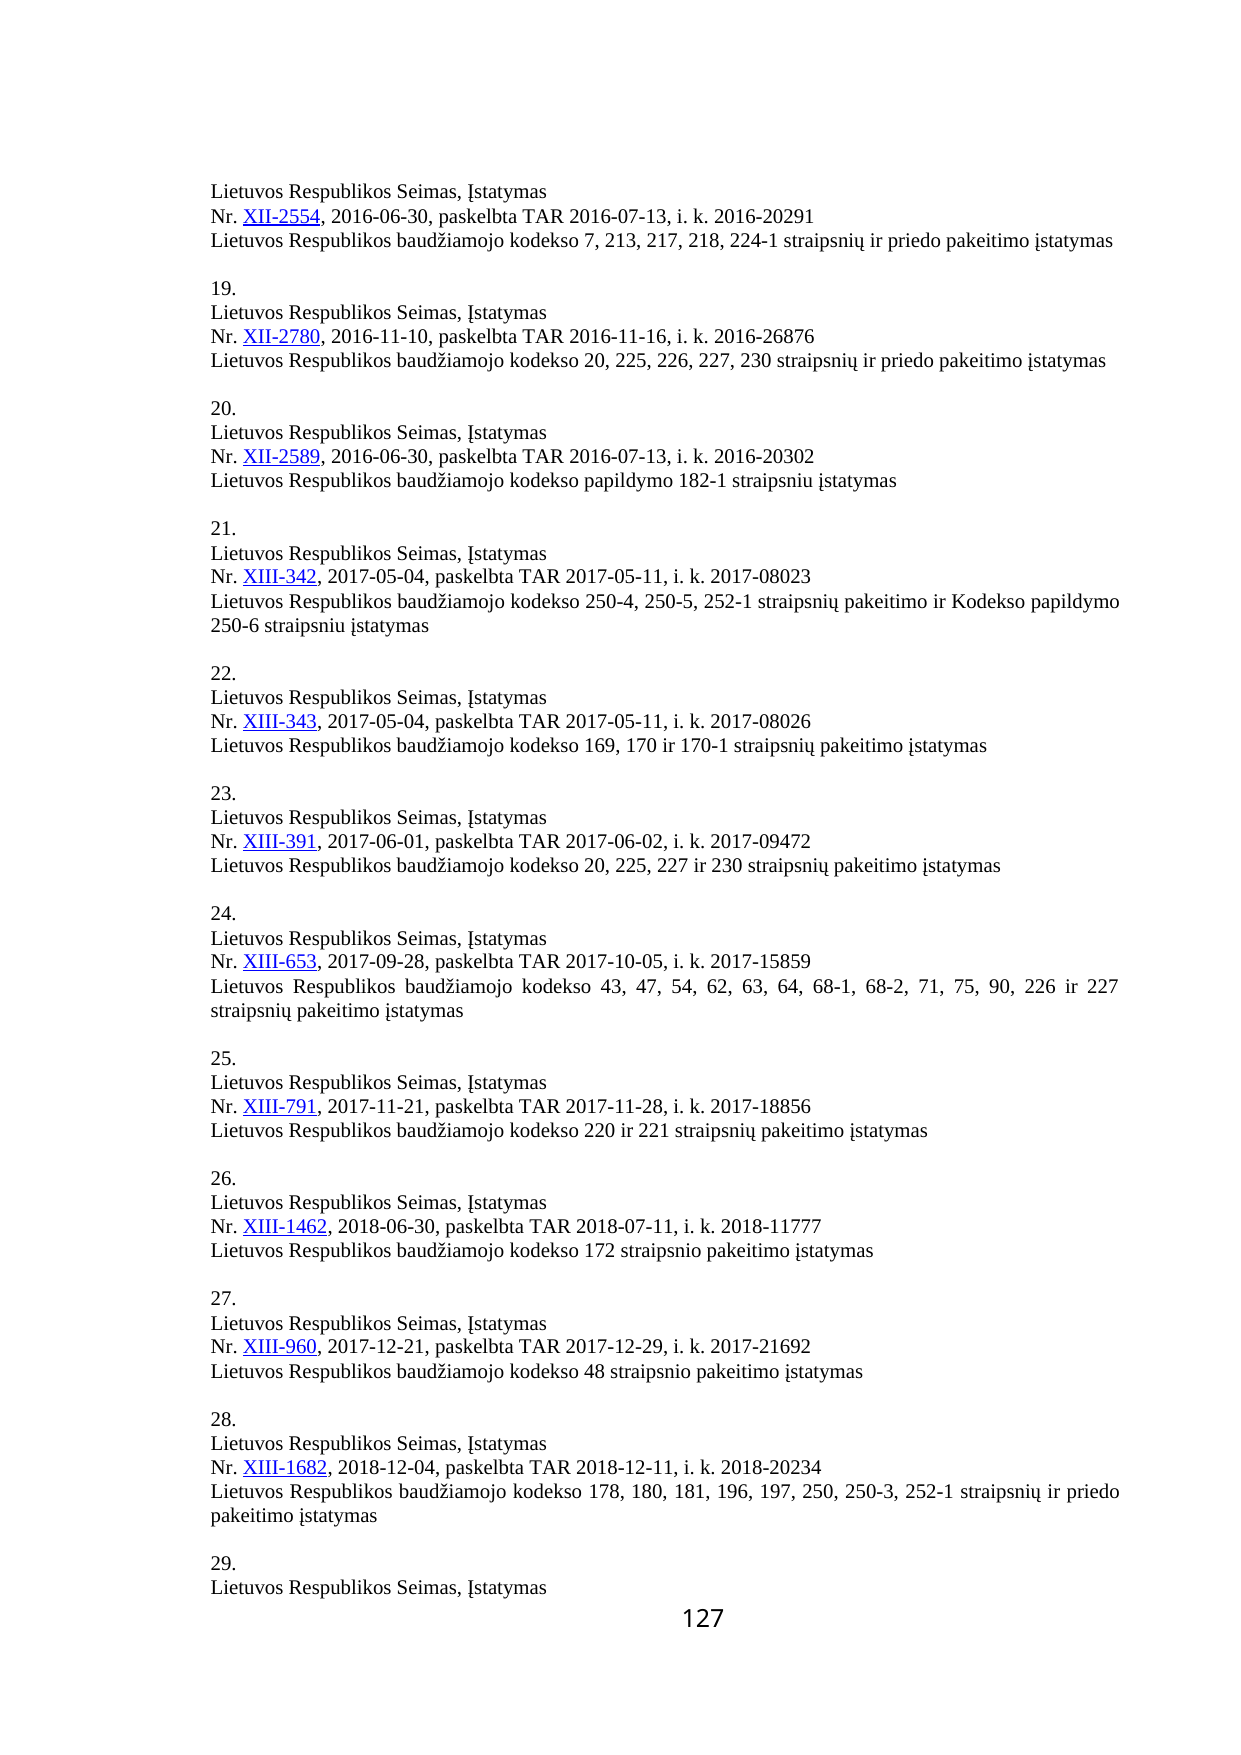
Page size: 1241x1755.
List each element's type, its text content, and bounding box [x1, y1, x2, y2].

text Lietuvos Respublikos Seimas, Įstatymas [210, 1190, 1120, 1214]
text Lietuvos Respublikos Seimas, Įstatymas [210, 1431, 1120, 1455]
text Nr. XII-2780, 2016-11-10, paskelbta TAR 2016-11-16, i. k. 2016-26876 [210, 324, 1120, 348]
text Lietuvos Respublikos baudžiamojo kodekso 169, 170 ir 170-1 straipsnių pakeitimo įstatymas [210, 733, 1120, 757]
text Lietuvos Respublikos baudžiamojo kodekso 20, 225, 226, 227, 230 straipsnių ir priedo pakeitimo įstatymas [210, 348, 1120, 372]
text Lietuvos Respublikos baudžiamojo kodekso 178, 180, 181, 196, 197, 250, 250-3, 252-1 straipsnių ir priedo pakeitimo įstatymas [210, 1479, 1120, 1527]
text Lietuvos Respublikos Seimas, Įstatymas [210, 805, 1120, 829]
text Lietuvos Respublikos baudžiamojo kodekso 48 straipsnio pakeitimo įstatymas [210, 1358, 1120, 1383]
text Nr. XII-2589, 2016-06-30, paskelbta TAR 2016-07-13, i. k. 2016-20302 [210, 444, 1120, 468]
text Nr. XIII-960, 2017-12-21, paskelbta TAR 2017-12-29, i. k. 2017-21692 [210, 1334, 1120, 1358]
text Lietuvos Respublikos baudžiamojo kodekso 7, 213, 217, 218, 224-1 straipsnių ir priedo pakeitimo įstatymas [210, 228, 1120, 252]
text Nr. XIII-391, 2017-06-01, paskelbta TAR 2017-06-02, i. k. 2017-09472 [210, 829, 1120, 853]
text Nr. XII-2554, 2016-06-30, paskelbta TAR 2016-07-13, i. k. 2016-20291 [210, 203, 1120, 228]
text Lietuvos Respublikos Seimas, Įstatymas [210, 1575, 1120, 1599]
text Lietuvos Respublikos Seimas, Įstatymas [210, 925, 1120, 949]
text Lietuvos Respublikos Seimas, Įstatymas [210, 1310, 1120, 1334]
text 22. [210, 661, 1120, 685]
text 27. [210, 1286, 1120, 1310]
text Nr. XIII-653, 2017-09-28, paskelbta TAR 2017-10-05, i. k. 2017-15859 [210, 949, 1120, 973]
text 21. [210, 516, 1120, 540]
text Lietuvos Respublikos baudžiamojo kodekso papildymo 182-1 straipsniu įstatymas [210, 468, 1120, 492]
text Nr. XIII-343, 2017-05-04, paskelbta TAR 2017-05-11, i. k. 2017-08026 [210, 709, 1120, 733]
text Lietuvos Respublikos baudžiamojo kodekso 43, 47, 54, 62, 63, 64, 68-1, 68-2, 71, 75, 90, 226 ir 227 straipsnių pakeitimo įstatymas [210, 973, 1120, 1022]
text Nr. XIII-1682, 2018-12-04, paskelbta TAR 2018-12-11, i. k. 2018-20234 [210, 1455, 1120, 1479]
text Lietuvos Respublikos baudžiamojo kodekso 172 straipsnio pakeitimo įstatymas [210, 1238, 1120, 1262]
text 24. [210, 901, 1120, 925]
text 29. [210, 1551, 1120, 1575]
text Lietuvos Respublikos Seimas, Įstatymas [210, 1070, 1120, 1094]
text Nr. XIII-791, 2017-11-21, paskelbta TAR 2017-11-28, i. k. 2017-18856 [210, 1094, 1120, 1118]
text Lietuvos Respublikos Seimas, Įstatymas [210, 179, 1120, 203]
text 28. [210, 1407, 1120, 1431]
text 20. [210, 396, 1120, 420]
text Lietuvos Respublikos Seimas, Įstatymas [210, 540, 1120, 564]
text Lietuvos Respublikos baudžiamojo kodekso 250-4, 250-5, 252-1 straipsnių pakeitimo ir Kodekso papildymo 250-6 straipsniu įstatymas [210, 588, 1120, 637]
text Lietuvos Respublikos Seimas, Įstatymas [210, 300, 1120, 324]
text Nr. XIII-342, 2017-05-04, paskelbta TAR 2017-05-11, i. k. 2017-08023 [210, 564, 1120, 588]
text Lietuvos Respublikos baudžiamojo kodekso 20, 225, 227 ir 230 straipsnių pakeitimo įstatymas [210, 853, 1120, 877]
text 26. [210, 1166, 1120, 1190]
text 19. [210, 276, 1120, 300]
text Lietuvos Respublikos Seimas, Įstatymas [210, 420, 1120, 444]
text Lietuvos Respublikos Seimas, Įstatymas [210, 685, 1120, 709]
text Lietuvos Respublikos baudžiamojo kodekso 220 ir 221 straipsnių pakeitimo įstatymas [210, 1118, 1120, 1142]
text 23. [210, 781, 1120, 805]
text 25. [210, 1046, 1120, 1070]
text Nr. XIII-1462, 2018-06-30, paskelbta TAR 2018-07-11, i. k. 2018-11777 [210, 1214, 1120, 1238]
